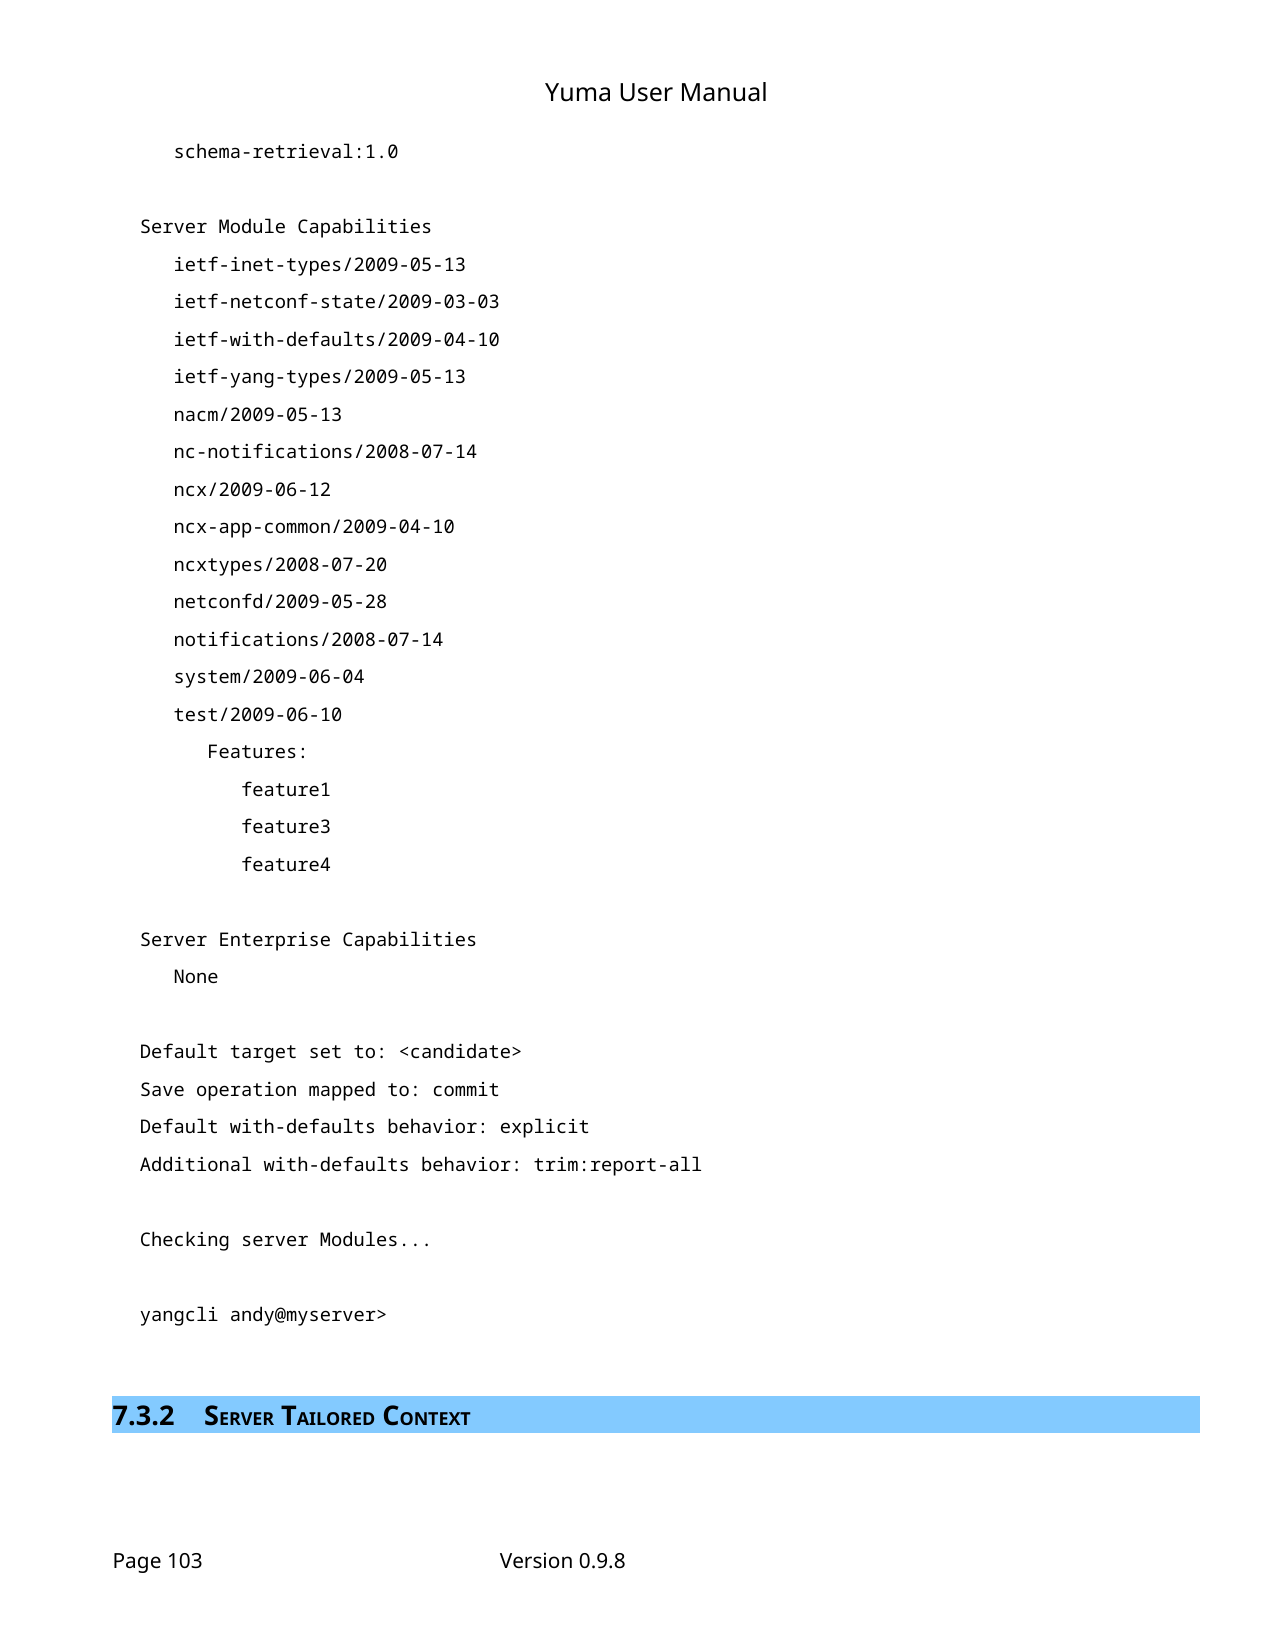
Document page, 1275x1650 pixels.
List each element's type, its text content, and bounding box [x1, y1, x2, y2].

text netconfd/2009-05-28 [139, 588, 1200, 614]
text ncx/2009-06-12 [139, 476, 1200, 502]
text test/2009-06-10 [139, 701, 1200, 727]
text nacm/2009-05-13 [139, 401, 1200, 427]
text ncx-app-common/2009-04-10 [139, 513, 1200, 539]
text feature1 [139, 776, 1200, 802]
subtitle Server Tailored Context [112, 1396, 1200, 1433]
text None [139, 963, 1200, 989]
text notifications/2008-07-14 [139, 626, 1200, 652]
text Server Module Capabilities [139, 213, 1200, 239]
text Additional with-defaults behavior: trim:report-all [139, 1151, 1200, 1177]
text Default with-defaults behavior: explicit [139, 1113, 1200, 1139]
text Server Enterprise Capabilities [139, 926, 1200, 952]
text yangcli andy@myserver> [139, 1301, 1200, 1327]
text feature4 [139, 851, 1200, 877]
text ietf-yang-types/2009-05-13 [139, 363, 1200, 389]
text ncxtypes/2008-07-20 [139, 551, 1200, 577]
text ietf-with-defaults/2009-04-10 [139, 326, 1200, 352]
text schema-retrieval:1.0 [139, 138, 1200, 164]
text Save operation mapped to: commit [139, 1076, 1200, 1102]
text system/2009-06-04 [139, 663, 1200, 689]
text ietf-inet-types/2009-05-13 [139, 251, 1200, 277]
text ietf-netconf-state/2009-03-03 [139, 288, 1200, 314]
text Features: [139, 738, 1200, 764]
text feature3 [139, 813, 1200, 839]
text Checking server Modules... [139, 1226, 1200, 1252]
text Default target set to: <candidate> [139, 1038, 1200, 1064]
text nc-notifications/2008-07-14 [139, 438, 1200, 464]
